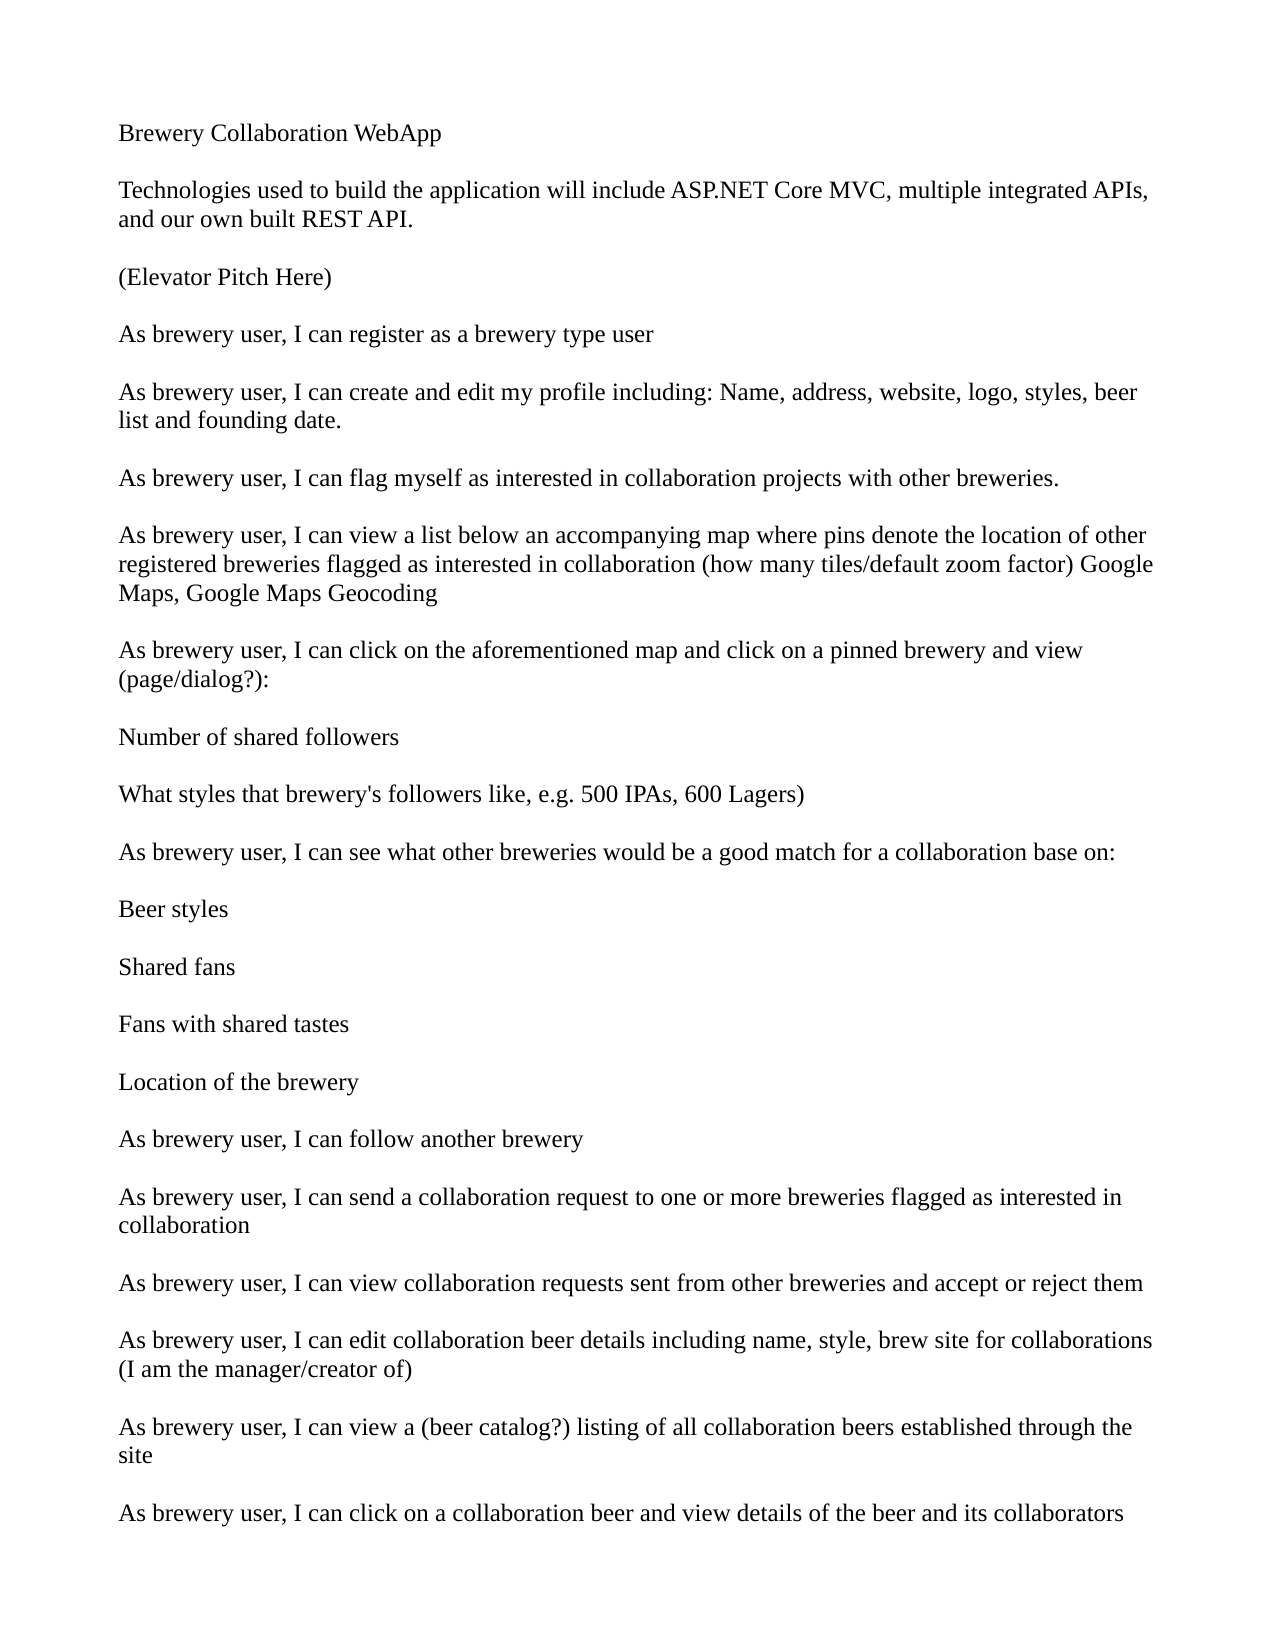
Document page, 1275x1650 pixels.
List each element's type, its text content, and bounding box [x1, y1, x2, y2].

text Technologies used to build the application will include ASP.NET Core MVC, multiple integrated APIs, and our own built REST API. (Elevator Pitch Here) As brewery user, I can register as a brewery type user As brewery user, I can create and edit my profile including: Name, address, website, logo, styles, beer list and founding date. As brewery user, I can flag myself as interested in collaboration projects with other breweries. As brewery user, I can view a list below an accompanying map where pins denote the location of other registered breweries flagged as interested in collaboration (how many tiles/default zoom factor) Google Maps, Google Maps Geocoding As brewery user, I can click on the aforementioned map and click on a pinned brewery and view (page/dialog?): Number of shared followers What styles that brewery's followers like, e.g. 500 IPAs, 600 Lagers) As brewery user, I can see what other breweries would be a good match for a collaboration base on: Beer styles Shared fans Fans with shared tastes Location of the brewery As brewery user, I can follow another brewery As brewery user, I can send a collaboration request to one or more breweries flagged as interested in collaboration As brewery user, I can view collaboration requests sent from other breweries and accept or reject them As brewery user, I can edit collaboration beer details including name, style, brew site for collaborations (I am the manager/creator of) As brewery user, I can view a (beer catalog?) listing of all collaboration beers established through the site As brewery user, I can click on a collaboration beer and view details of the beer and its collaborators [118, 176, 1157, 1527]
text Brewery Collaboration WebApp [118, 118, 1157, 147]
